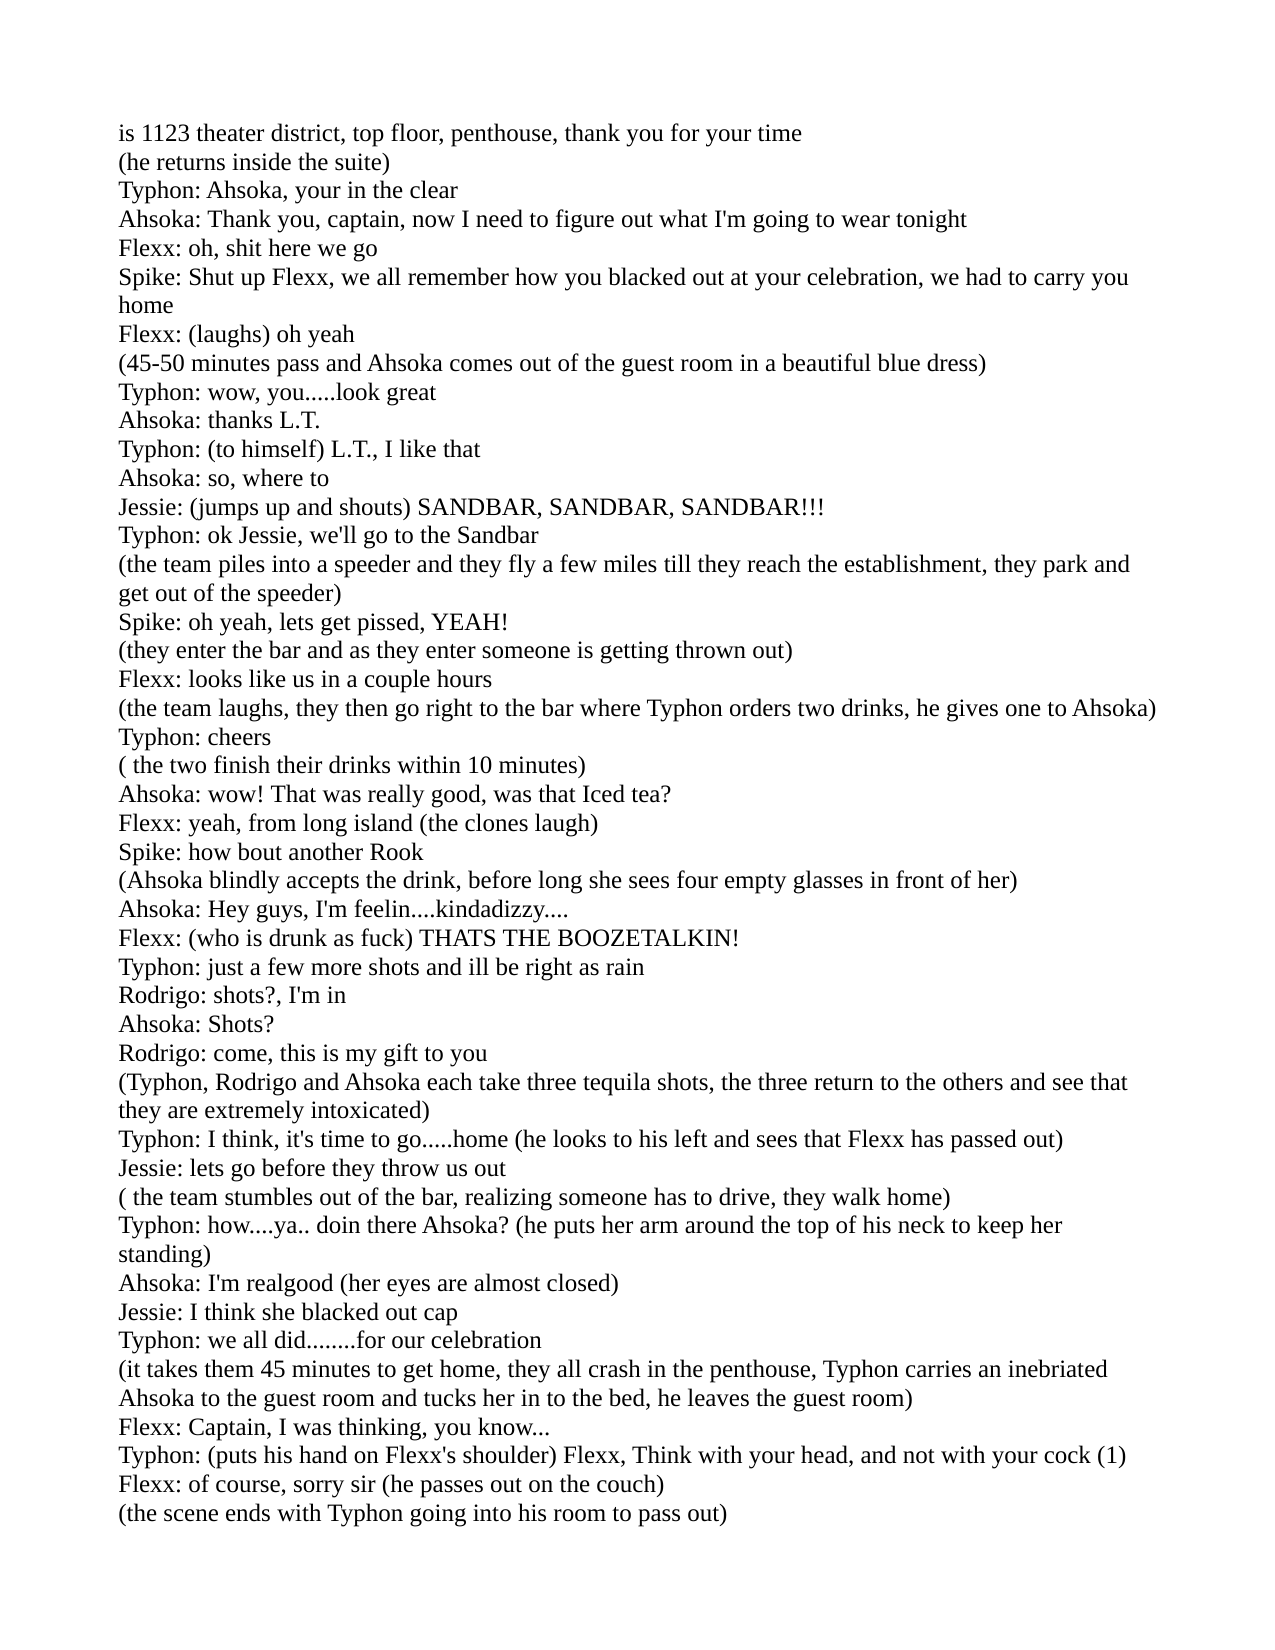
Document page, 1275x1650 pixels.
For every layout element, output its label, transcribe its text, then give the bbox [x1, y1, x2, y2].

text Rodrigo: come, this is my gift to you [118, 1038, 1157, 1067]
text Typhon: how....ya.. doin there Ahsoka? (he puts her arm around the top of his neck to keep her standing) [118, 1211, 1157, 1268]
text Flexx: Captain, I was thinking, you know... [118, 1412, 1157, 1441]
text Ahsoka: thanks L.T. [118, 406, 1157, 434]
text is 1123 theater district, top floor, penthouse, thank you for your time [118, 118, 1157, 147]
text Ahsoka: wow! That was really good, was that Iced tea? [118, 779, 1157, 808]
text ( the team stumbles out of the bar, realizing someone has to drive, they walk home) [118, 1182, 1157, 1211]
text Flexx: (laughs) oh yeah [118, 319, 1157, 348]
text (45-50 minutes pass and Ahsoka comes out of the guest room in a beautiful blue dress) [118, 348, 1157, 377]
text (the team laughs, they then go right to the bar where Typhon orders two drinks, he gives one to Ahsoka) [118, 693, 1157, 722]
text (it takes them 45 minutes to get home, they all crash in the penthouse, Typhon carries an inebriated Ahsoka to the guest room and tucks her in to the bed, he leaves the guest room) [118, 1354, 1157, 1412]
text Rodrigo: shots?, I'm in [118, 981, 1157, 1009]
text Jessie: lets go before they throw us out [118, 1153, 1157, 1182]
text Typhon: Ahsoka, your in the clear [118, 176, 1157, 204]
text Typhon: cheers [118, 722, 1157, 751]
text Typhon: wow, you.....look great [118, 377, 1157, 406]
text Typhon: (to himself) L.T., I like that [118, 434, 1157, 463]
text Jessie: (jumps up and shouts) SANDBAR, SANDBAR, SANDBAR!!! [118, 492, 1157, 521]
text (Typhon, Rodrigo and Ahsoka each take three tequila shots, the three return to the others and see that they are extremely intoxicated) [118, 1067, 1157, 1124]
text Typhon: just a few more shots and ill be right as rain [118, 952, 1157, 981]
text Ahsoka: Shots? [118, 1009, 1157, 1038]
text Jessie: I think she blacked out cap [118, 1297, 1157, 1326]
text Spike: how bout another Rook [118, 837, 1157, 866]
text Ahsoka: Hey guys, I'm feelin....kindadizzy.... [118, 894, 1157, 923]
text Flexx: of course, sorry sir (he passes out on the couch) [118, 1469, 1157, 1498]
text Flexx: (who is drunk as fuck) THATS THE BOOZETALKIN! [118, 923, 1157, 952]
text ( the two finish their drinks within 10 minutes) [118, 751, 1157, 779]
text Spike: Shut up Flexx, we all remember how you blacked out at your celebration, we had to carry you home [118, 262, 1157, 319]
text Ahsoka: I'm realgood (her eyes are almost closed) [118, 1268, 1157, 1297]
text (Ahsoka blindly accepts the drink, before long she sees four empty glasses in front of her) [118, 866, 1157, 894]
text Typhon: (puts his hand on Flexx's shoulder) Flexx, Think with your head, and not with your cock (1) [118, 1441, 1157, 1469]
text (the scene ends with Typhon going into his room to pass out) [118, 1498, 1157, 1527]
text Typhon: ok Jessie, we'll go to the Sandbar [118, 521, 1157, 549]
text Flexx: looks like us in a couple hours [118, 664, 1157, 693]
text Spike: oh yeah, lets get pissed, YEAH! [118, 607, 1157, 636]
text (they enter the bar and as they enter someone is getting thrown out) [118, 636, 1157, 664]
text Flexx: oh, shit here we go [118, 233, 1157, 262]
text Typhon: I think, it's time to go.....home (he looks to his left and sees that Flexx has passed out) [118, 1124, 1157, 1153]
text Typhon: we all did........for our celebration [118, 1326, 1157, 1354]
text Ahsoka: Thank you, captain, now I need to figure out what I'm going to wear tonight [118, 204, 1157, 233]
text Ahsoka: so, where to [118, 463, 1157, 492]
text Flexx: yeah, from long island (the clones laugh) [118, 808, 1157, 837]
text (the team piles into a speeder and they fly a few miles till they reach the establishment, they park and get out of the speeder) [118, 549, 1157, 607]
text (he returns inside the suite) [118, 147, 1157, 176]
